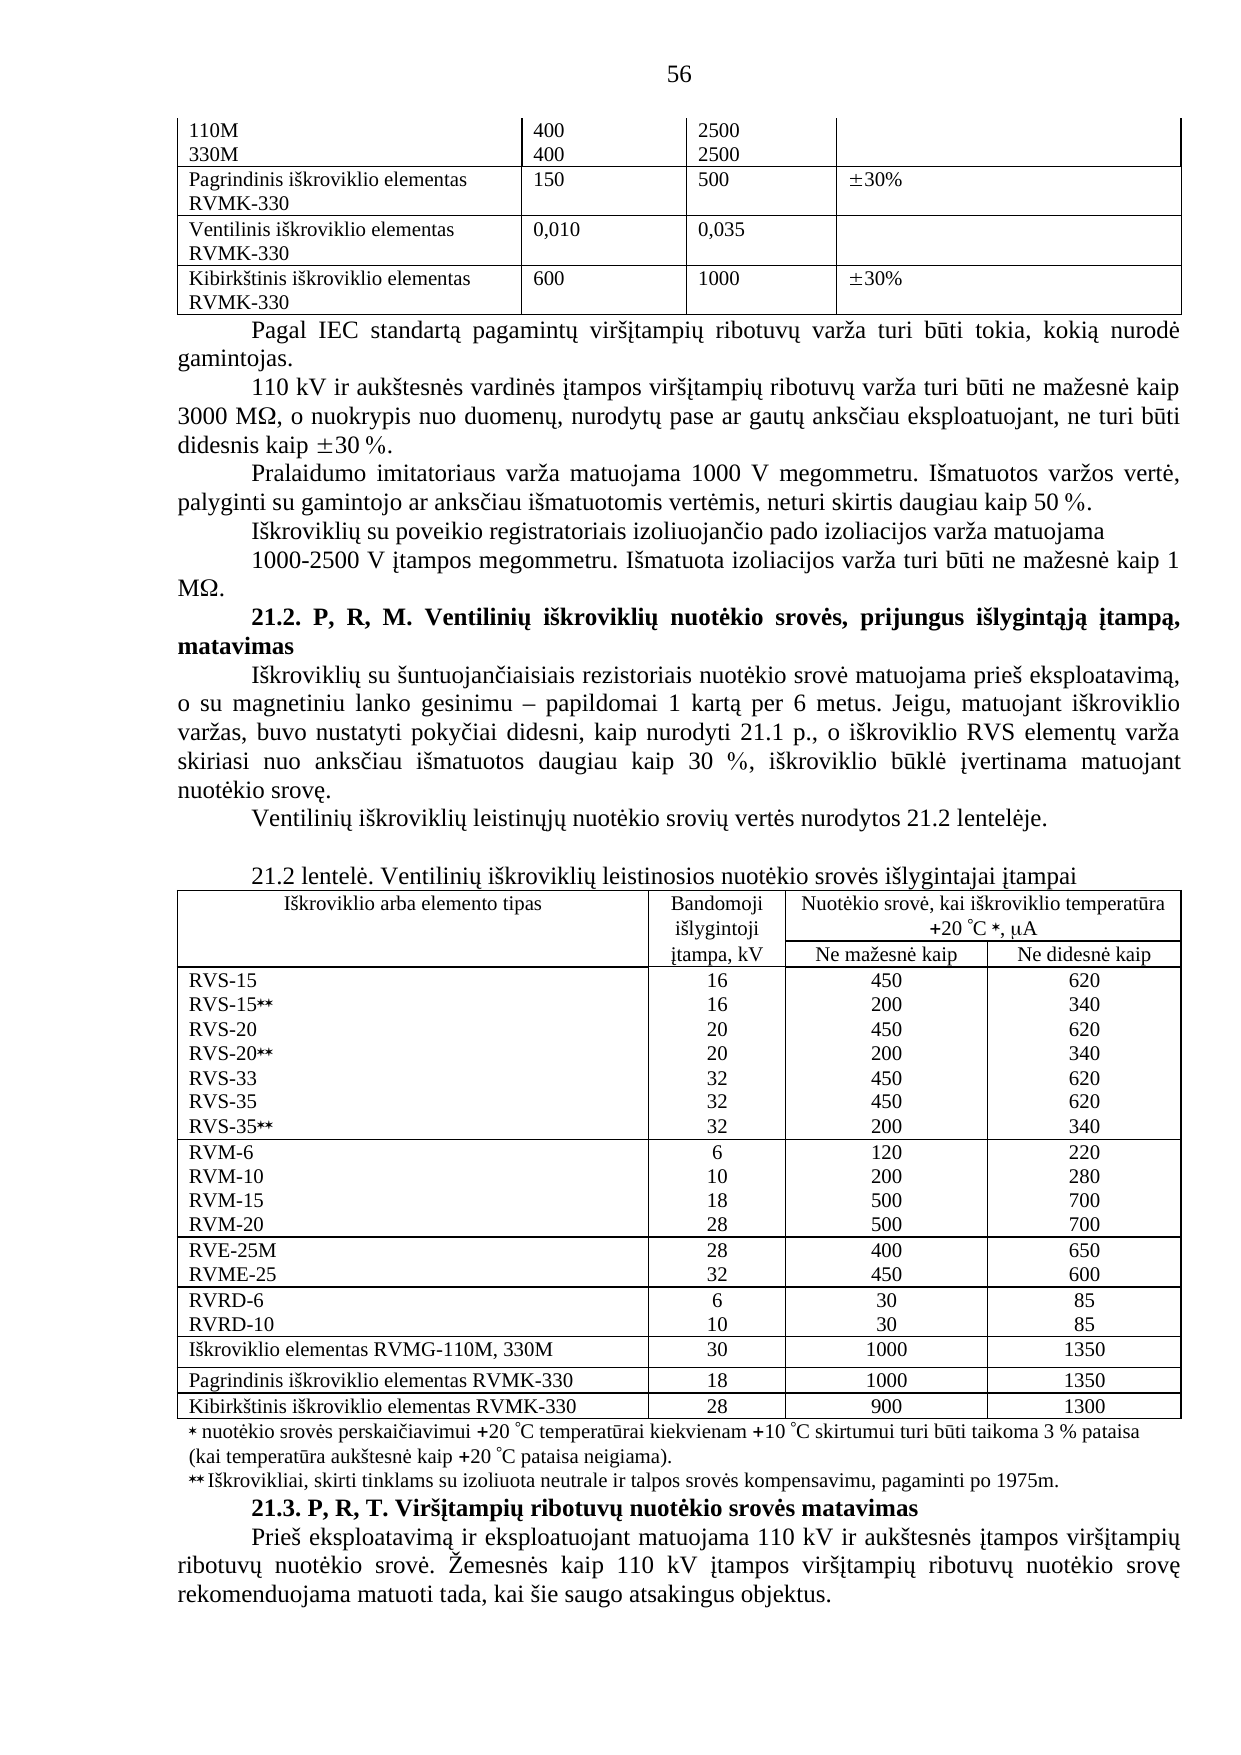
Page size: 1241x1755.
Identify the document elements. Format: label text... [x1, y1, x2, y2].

table_cell 450 [786, 1016, 987, 1041]
table_cell 1350 [988, 1368, 1180, 1392]
table_cell 28 [649, 1238, 785, 1262]
table_cell 32 [649, 1090, 785, 1113]
table_cell [837, 216, 1181, 264]
table_cell 32 [649, 1262, 785, 1286]
text 21.2. P, R, M. Ventilinių iškroviklių nuotėkio srovės, prijungus išlygintąją įtampą, matavimas [177, 602, 1181, 660]
table_cell Pagrindinis iškroviklio elementas RVMK-330 [178, 167, 521, 215]
table_cell 330M [178, 142, 521, 166]
table_cell 30 [786, 1312, 987, 1336]
table_cell 20 [649, 1016, 785, 1041]
table_cell 1350 [988, 1337, 1180, 1366]
table_cell 340 [988, 1041, 1180, 1065]
table_cell 340 [988, 992, 1180, 1016]
table_cell 280 [988, 1164, 1180, 1188]
table_cell Pagrindinis iškroviklio elementas RVMK-330 [178, 1368, 648, 1392]
table_cell 450 [786, 968, 987, 992]
table_cell 110M [178, 118, 521, 142]
table_cell 18 [649, 1368, 785, 1392]
table_cell 900 [786, 1394, 987, 1418]
table_cell 32 [649, 1114, 785, 1138]
text Iškroviklių su šuntuojančiaisiais rezistoriais nuotėkio srovė matuojama prieš eksploatavimą, o su magnetiniu lanko gesinimu – papildomai 1 kartą per 6 metus. Jeigu, matuojant iškroviklio varžas, buvo nustatyti pokyčiai didesni, kaip nurodyti 21.1 p., o iškroviklio RVS elementų varža skiriasi nuo anksčiau išmatuotos daugiau kaip 30 , iškroviklio būklė įvertinama matuojant nuotėkio srovę. [177, 660, 1181, 803]
text 110 kV ir aukštesnės vardinės įtampos viršįtampių ribotuvų varža turi būti ne mažesnė kaip 3000 M, o nuokrypis nuo duomenų, nurodytų pase ar gautų anksčiau eksploatuojant, ne turi būti didesnis kaip 30 . [177, 372, 1181, 458]
table_cell RVM-15 [178, 1188, 648, 1212]
table_cell 200 [786, 1164, 987, 1188]
table_cell 16 [649, 967, 785, 992]
table_cell [837, 142, 1180, 166]
table_cell 18 [649, 1188, 785, 1212]
table_cell 400 [523, 118, 686, 142]
table_cell 620 [988, 1065, 1180, 1089]
table_cell Iškroviklio elementas RVMG-110M, 330M [178, 1337, 648, 1366]
table_cell RVS-35 [178, 1090, 648, 1113]
text 21.3. P, R, T. Viršįtampių ribotuvų nuotėkio srovės matavimas [177, 1493, 1181, 1522]
table_cell 120 [786, 1140, 987, 1164]
table_cell Kibirkštinis iškroviklio elementas RVMK-330 [178, 266, 521, 314]
table_cell 85 [988, 1312, 1180, 1336]
table_cell 200 [786, 992, 987, 1016]
text 1000-2500 V įtampos megommetru. Išmatuota izoliacijos varža turi būti ne mažesnė kaip 1 M. [177, 545, 1181, 602]
text Prieš eksploatavimą ir eksploatuojant matuojama 110 kV ir aukštesnės įtampos viršįtampių ribotuvų nuotėkio srovė. Žemesnės kaip 110 kV įtampos viršįtampių ribotuvų nuotėkio srovę rekomenduojama matuoti tada, kai šie saugo atsakingus objektus. [177, 1522, 1181, 1608]
table_cell 620 [988, 1090, 1180, 1113]
table_cell 32 [649, 1065, 785, 1089]
table_cell 30 [649, 1337, 785, 1366]
table_cell 1000 [786, 1337, 987, 1366]
table_cell 30% [837, 167, 1181, 215]
table_cell 450 [786, 1065, 987, 1089]
table_cell 500 [687, 167, 836, 215]
table_header Iškroviklio arba elemento tipas [178, 891, 648, 940]
text Pralaidumo imitatoriaus varža matuojama 1000 V megommetru. Išmatuotos varžos vertė, palyginti su gamintojo ar anksčiau išmatuotomis vertėmis, neturi skirtis daugiau kaip 50 . [177, 458, 1181, 516]
table_cell 0,010 [522, 216, 686, 264]
table_cell 30 [786, 1288, 987, 1312]
table_cell Kibirkštinis iškroviklio elementas RVMK-330 [178, 1394, 648, 1418]
table_cell RVE-25M [178, 1238, 648, 1262]
table_cell 1000 [687, 266, 836, 314]
table_cell [837, 118, 1180, 142]
table_cell RVS-15 [178, 992, 648, 1016]
table_cell RVS-35 [178, 1114, 648, 1138]
table_cell 2500 [687, 142, 836, 166]
table_cell 700 [988, 1188, 1180, 1212]
table_cell RVM-6 [178, 1140, 648, 1164]
table_cell 600 [522, 266, 686, 314]
table_cell 500 [786, 1212, 987, 1236]
table_cell 1300 [988, 1394, 1180, 1418]
text 21.2 lentelė. Ventilinių iškroviklių leistinosios nuotėkio srovės išlygintajai įtampai [177, 861, 1181, 890]
table_cell 700 [988, 1212, 1180, 1236]
table_cell  nuotėkio srovės perskaičiavimui 20 C temperatūrai kiekvienam 10 C skirtumui turi būti taikoma 3 % pataisa (kai temperatūra aukštesnė kaip 20 C pataisa neigiama).  Iškrovikliai, skirti tinklams su izoliuota neutrale ir talpos srovės kompensavimu, pagaminti po 1975m. [177, 1419, 1181, 1493]
table_cell 200 [786, 1114, 987, 1138]
text Pagal IEC standartą pagamintų viršįtampių ribotuvų varža turi būti tokia, kokią nurodė gamintojas. [177, 315, 1181, 372]
table_header Bandomoji išlygintoji [649, 891, 785, 940]
table_cell 10 [649, 1164, 785, 1188]
table_cell 2500 [687, 118, 836, 142]
table_cell 620 [988, 1016, 1180, 1041]
table_cell 28 [649, 1394, 785, 1418]
table_cell 650 [988, 1238, 1180, 1262]
table_cell 0,035 [687, 216, 836, 264]
table_cell 600 [988, 1262, 1180, 1286]
table_cell 220 [988, 1140, 1180, 1164]
table_cell 450 [786, 1090, 987, 1113]
table_cell 340 [988, 1114, 1180, 1138]
table_cell RVM-10 [178, 1164, 648, 1188]
text Iškroviklių su poveikio registratoriais izoliuojančio pado izoliacijos varža matuojama [177, 516, 1181, 545]
table_cell 450 [786, 1262, 987, 1286]
table_cell RVS-15 [178, 968, 648, 992]
table_cell 6 [649, 1288, 785, 1312]
table_cell 85 [988, 1288, 1180, 1312]
table_cell RVME-25 [178, 1262, 648, 1286]
table_cell 620 [988, 968, 1180, 992]
table_cell RVRD-10 [178, 1312, 648, 1336]
table_cell RVS-33 [178, 1065, 648, 1089]
table_cell įtampa, kV [649, 940, 785, 966]
table_header Nuotėkio srovė, kai iškroviklio temperatūra 20 C , A [786, 891, 1180, 940]
table_cell RVRD-6 [178, 1288, 648, 1312]
table_cell 150 [522, 167, 686, 215]
text Ventilinių iškroviklių leistinųjų nuotėkio srovių vertės nurodytos 21.2 lentelėje. [177, 803, 1181, 832]
table_cell RVM-20 [178, 1212, 648, 1236]
table_cell 30% [837, 266, 1181, 314]
table_cell 500 [786, 1188, 987, 1212]
table_cell 16 [649, 992, 785, 1016]
table_cell 1000 [786, 1368, 987, 1392]
table_cell RVS-20 [178, 1016, 648, 1041]
table_cell 10 [649, 1312, 785, 1336]
table_cell Ne didesnė kaip [988, 942, 1180, 966]
table_cell 200 [786, 1041, 987, 1065]
table_cell 400 [786, 1238, 987, 1262]
table_cell 28 [649, 1212, 785, 1236]
table_cell Ne mažesnė kaip [786, 942, 987, 966]
table_cell RVS-20 [178, 1041, 648, 1065]
table_cell 6 [649, 1140, 785, 1164]
table_cell [178, 940, 648, 966]
table_cell Ventilinis iškroviklio elementas RVMK-330 [178, 216, 521, 264]
table_cell 400 [523, 142, 686, 166]
table_cell 20 [649, 1041, 785, 1065]
